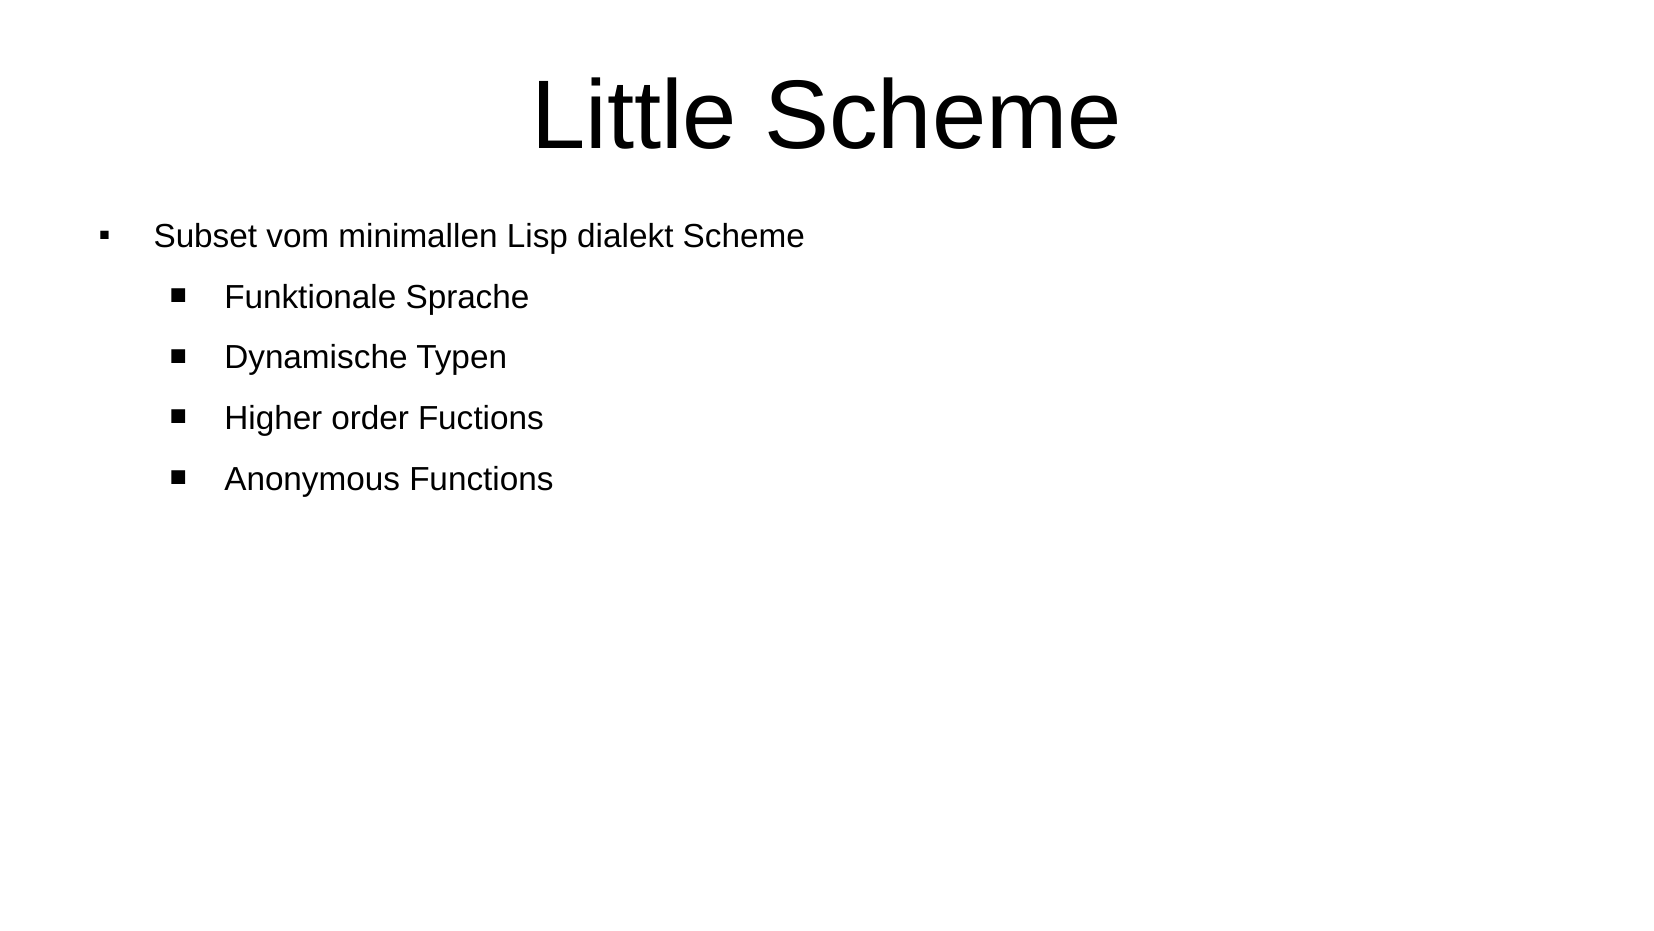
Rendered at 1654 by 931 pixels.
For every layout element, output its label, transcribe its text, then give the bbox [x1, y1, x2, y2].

list Subset vom minimallen Lisp dialekt Scheme Funktionale Sprache Dynamische Typen Higher order Fuctions Anonymous Functions [82, 217, 1571, 758]
title Little Scheme [82, 37, 1571, 193]
